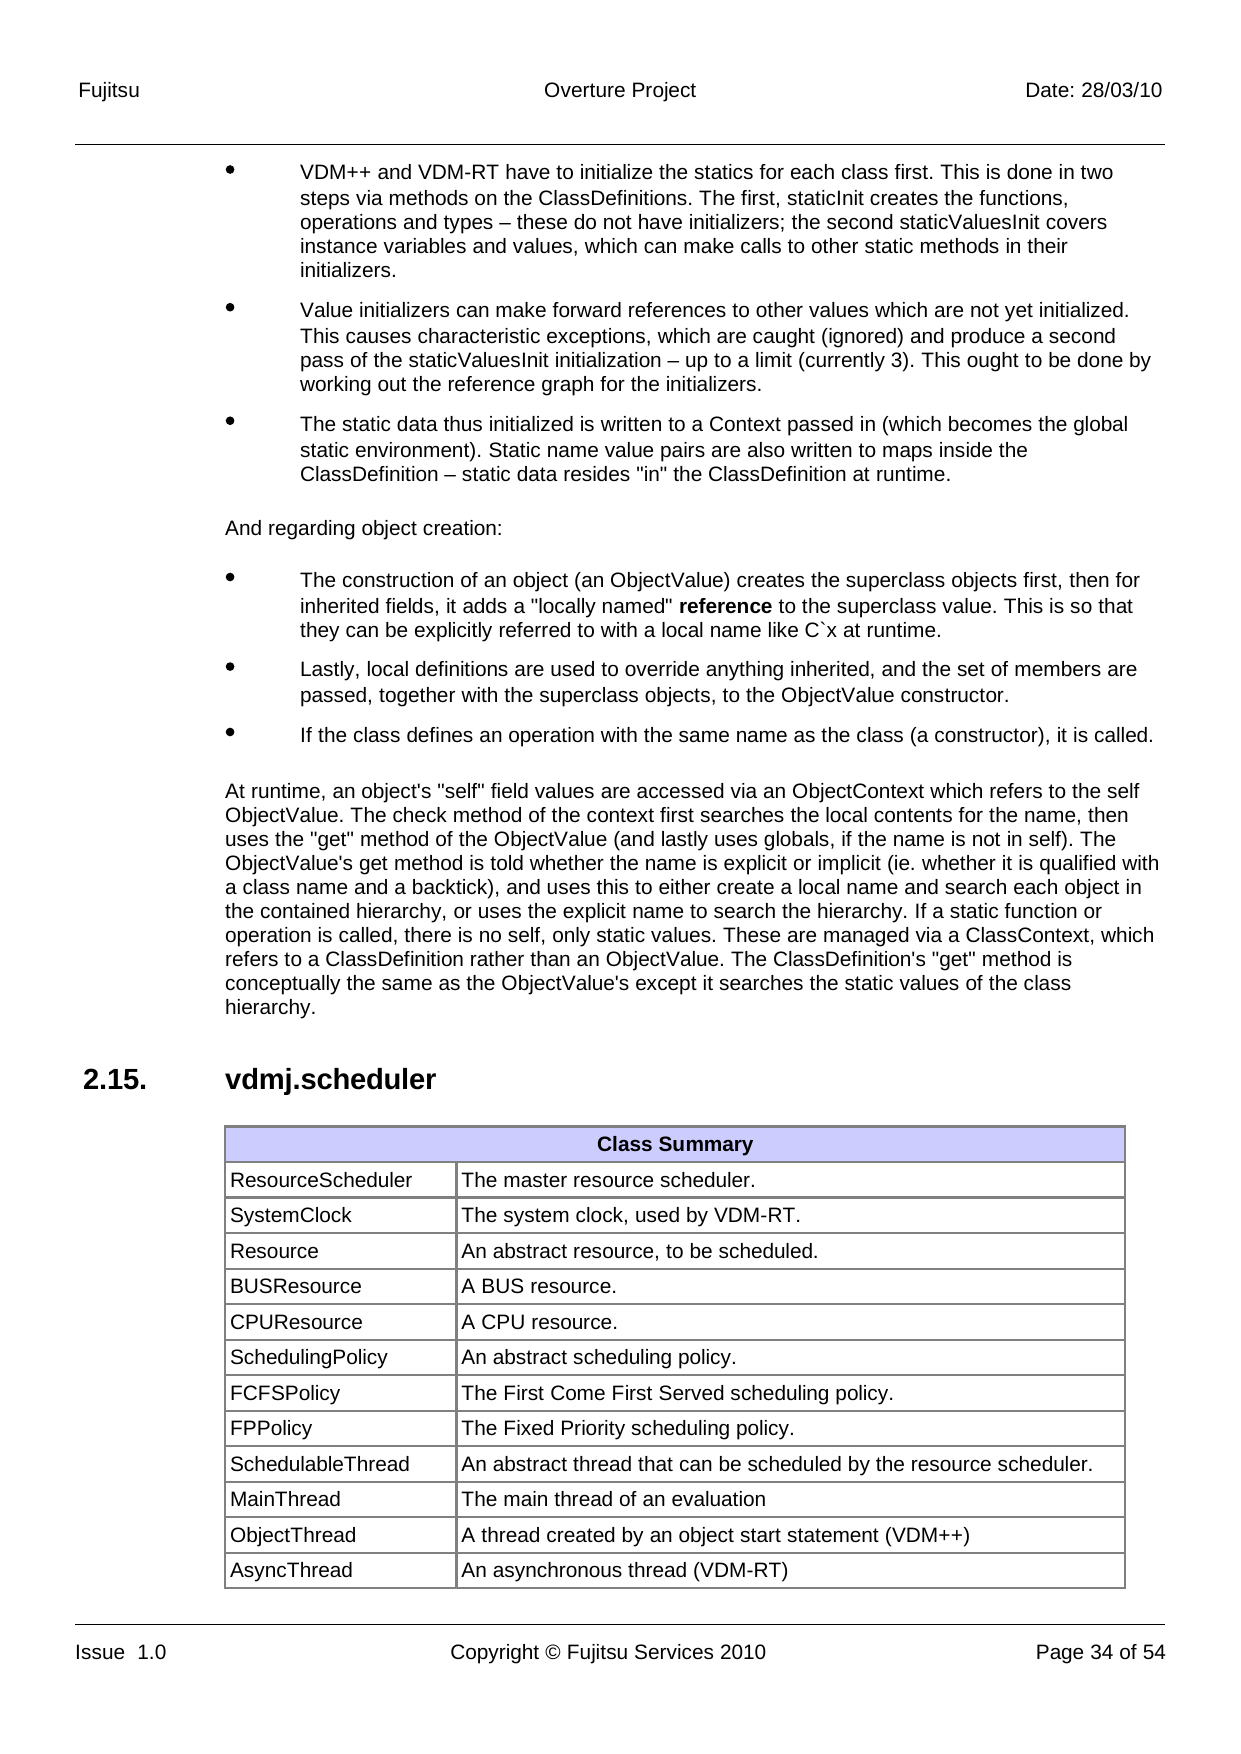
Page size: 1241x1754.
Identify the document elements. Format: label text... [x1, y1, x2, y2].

table_cell An asynchronous thread (VDM-RT) [458, 1554, 1124, 1587]
table_cell Resource [226, 1234, 455, 1267]
table_cell A thread created by an object start statement (VDM++) [458, 1518, 1124, 1552]
table_cell The Fixed Priority scheduling policy. [458, 1412, 1124, 1445]
list The construction of an object (an ObjectValue) creates the superclass objects first, then for inherited fields, it adds a "locally named" reference to the superclass value. This is so that they can be explicitly referred to with a local name like C`x at runtime. [225, 567, 1165, 642]
table_cell ResourceScheduler [226, 1163, 455, 1196]
table_cell An abstract thread that can be scheduled by the resource scheduler. [458, 1447, 1124, 1481]
table_cell SystemClock [226, 1199, 455, 1232]
table_cell SchedulingPolicy [226, 1341, 455, 1374]
table_cell The system clock, used by VDM-RT. [458, 1199, 1124, 1232]
subtitle vdmj.scheduler [75, 1062, 1165, 1095]
table_cell FPPolicy [226, 1412, 455, 1445]
table_cell The main thread of an evaluation [458, 1483, 1124, 1516]
table_cell The First Come First Served scheduling policy. [458, 1376, 1124, 1409]
table_cell SchedulableThread [226, 1447, 455, 1481]
list Lastly, local definitions are used to override anything inherited, and the set of members are passed, together with the superclass objects, to the ObjectValue constructor. [225, 657, 1165, 707]
list Value initializers can make forward references to other values which are not yet initialized. This causes characteristic exceptions, which are caught (ignored) and produce a second pass of the staticValuesInit initialization – up to a limit (currently 3). This ought to be done by working out the reference graph for the initializers. [225, 297, 1165, 396]
table_header Class Summary [226, 1128, 1124, 1161]
list If the class defines an operation with the same name as the class (a constructor), it is called. [225, 722, 1165, 749]
table_cell The master resource scheduler. [458, 1163, 1124, 1196]
table_cell BUSResource [226, 1270, 455, 1303]
table_cell MainThread [226, 1483, 455, 1516]
text And regarding object creation: [225, 516, 1165, 540]
table_cell CPUResource [226, 1305, 455, 1338]
list VDM++ and VDM-RT have to initialize the statics for each class first. This is done in two steps via methods on the ClassDefinitions. The first, staticInit creates the functions, operations and types – these do not have initializers; the second staticValuesInit covers instance variables and values, which can make calls to other static methods in their initializers. [225, 160, 1165, 282]
table_cell An abstract resource, to be scheduled. [458, 1234, 1124, 1267]
table_cell A CPU resource. [458, 1305, 1124, 1338]
table_cell An abstract scheduling policy. [458, 1341, 1124, 1374]
list The static data thus initialized is written to a Context passed in (which becomes the global static environment). Static name value pairs are also written to maps inside the ClassDefinition – static data resides "in" the ClassDefinition at runtime. [225, 411, 1165, 486]
text At runtime, an object's "self" field values are accessed via an ObjectContext which refers to the self ObjectValue. The check method of the context first searches the local contents for the name, then uses the "get" method of the ObjectValue (and lastly uses globals, if the name is not in self). The ObjectValue's get method is told whether the name is explicit or implicit (ie. whether it is qualified with a class name and a backtick), and uses this to either create a local name and search each object in the contained hierarchy, or uses the explicit name to search the hierarchy. If a static function or operation is called, there is no self, only static values. These are managed via a ClassContext, which refers to a ClassDefinition rather than an ObjectValue. The ClassDefinition's "get" method is conceptually the same as the ObjectValue's except it searches the static values of the class hierarchy. [225, 779, 1165, 1019]
table_cell AsyncThread [226, 1554, 455, 1587]
table_cell ObjectThread [226, 1518, 455, 1552]
table_cell FCFSPolicy [226, 1376, 455, 1409]
table_cell A BUS resource. [458, 1270, 1124, 1303]
